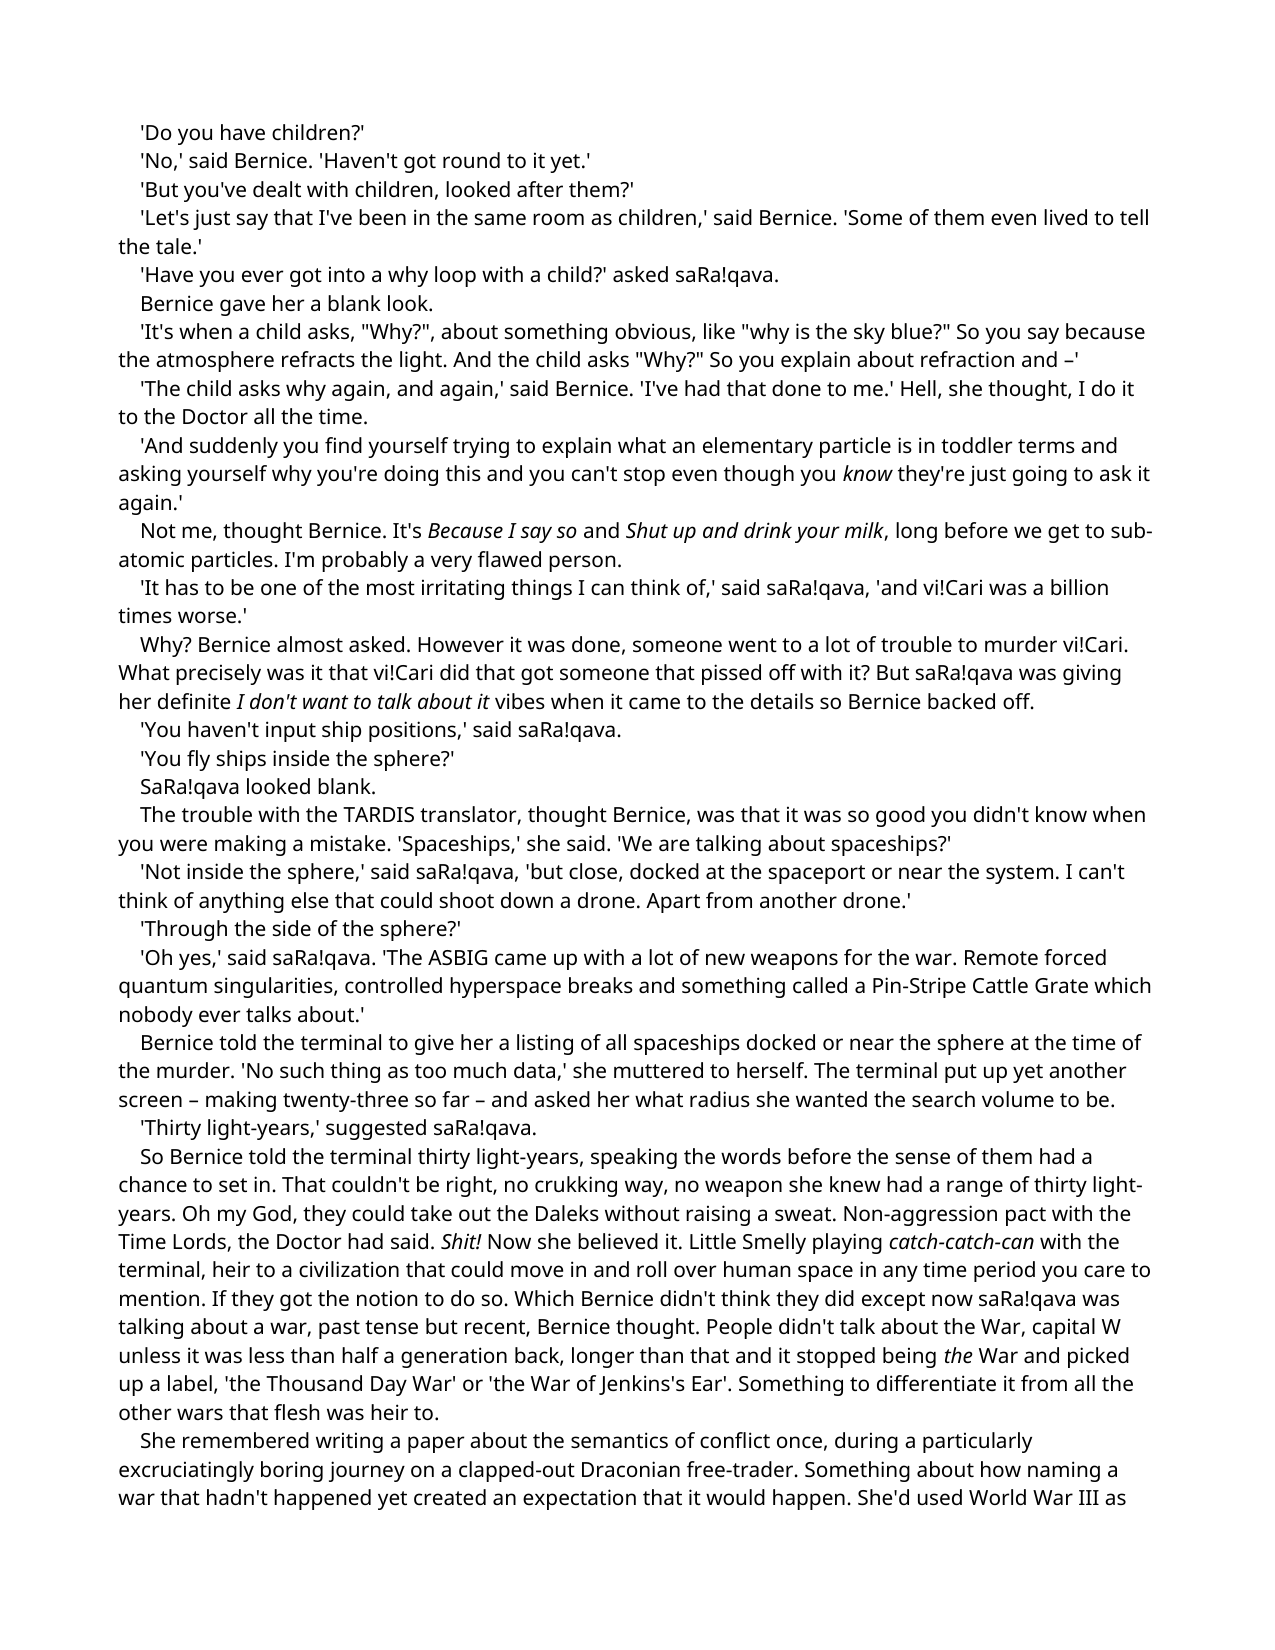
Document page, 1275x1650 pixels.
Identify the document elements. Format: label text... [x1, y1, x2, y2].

text 'Thirty light-years,' suggested saRa!qava. [118, 1113, 1157, 1142]
text 'Let's just say that I've been in the same room as children,' said Bernice. 'Some of them even lived to tell the tale.' [118, 203, 1157, 260]
text 'You haven't input ship positions,' said saRa!qava. [118, 715, 1157, 744]
text 'But you've dealt with children, looked after them?' [118, 175, 1157, 203]
text 'Not inside the sphere,' said saRa!qava, 'but close, docked at the spaceport or near the system. I can't think of anything else that could shoot down a drone. Apart from another drone.' [118, 857, 1157, 914]
text Bernice told the terminal to give her a listing of all spaceships docked or near the sphere at the time of the murder. 'No such thing as too much data,' she muttered to herself. The terminal put up yet another screen – making twenty-three so far – and asked her what radius she wanted the search volume to be. [118, 1028, 1157, 1113]
text 'Oh yes,' said saRa!qava. 'The ASBIG came up with a lot of new weapons for the war. Remote forced quantum singularities, controlled hyperspace breaks and something called a Pin-Stripe Cattle Grate which nobody ever talks about.' [118, 943, 1157, 1028]
text 'You fly ships inside the sphere?' [118, 744, 1157, 772]
text 'And suddenly you find yourself trying to explain what an elementary particle is in toddler terms and asking yourself why you're doing this and you can't stop even though you know they're just going to ask it again.' [118, 431, 1157, 516]
text 'It's when a child asks, "Why?", about something obvious, like "why is the sky blue?" So you say because the atmosphere refracts the light. And the child asks "Why?" So you explain about refraction and –' [118, 317, 1157, 374]
text Bernice gave her a blank look. [118, 289, 1157, 317]
text So Bernice told the terminal thirty light-years, speaking the words before the sense of them had a chance to set in. That couldn't be right, no crukking way, no weapon she knew had a range of thirty light-years. Oh my God, they could take out the Daleks without raising a sweat. Non-aggression pact with the Time Lords, the Doctor had said. Shit! Now she believed it. Little Smelly playing catch-catch-can with the terminal, heir to a civilization that could move in and roll over human space in any time period you care to mention. If they got the notion to do so. Which Bernice didn't think they did except now saRa!qava was talking about a war, past tense but recent, Bernice thought. People didn't talk about the War, capital W unless it was less than half a generation back, longer than that and it stopped being the War and picked up a label, 'the Thousand Day War' or 'the War of Jenkins's Ear'. Something to differentiate it from all the other wars that flesh was heir to. [118, 1142, 1157, 1426]
text She remembered writing a paper about the semantics of conflict once, during a particularly excruciatingly boring journey on a clapped-out Draconian free-trader. Something about how naming a war that hadn't happened yet created an expectation that it would happen. She'd used World War III as [118, 1426, 1157, 1512]
text 'The child asks why again, and again,' said Bernice. 'I've had that done to me.' Hell, she thought, I do it to the Doctor all the time. [118, 374, 1157, 431]
text Not me, thought Bernice. It's Because I say so and Shut up and drink your milk, long before we get to sub-atomic particles. I'm probably a very flawed person. [118, 516, 1157, 573]
text 'Have you ever got into a why loop with a child?' asked saRa!qava. [118, 260, 1157, 289]
text 'It has to be one of the most irritating things I can think of,' said saRa!qava, 'and vi!Cari was a billion times worse.' [118, 573, 1157, 630]
text Why? Bernice almost asked. However it was done, someone went to a lot of trouble to murder vi!Cari. What precisely was it that vi!Cari did that got someone that pissed off with it? But saRa!qava was giving her definite I don't want to talk about it vibes when it came to the details so Bernice backed off. [118, 630, 1157, 715]
text SaRa!qava looked blank. [118, 772, 1157, 801]
text 'Do you have children?' [118, 118, 1157, 147]
text 'No,' said Bernice. 'Haven't got round to it yet.' [118, 147, 1157, 175]
text The trouble with the TARDIS translator, thought Bernice, was that it was so good you didn't know when you were making a mistake. 'Spaceships,' she said. 'We are talking about spaceships?' [118, 801, 1157, 857]
text 'Through the side of the sphere?' [118, 914, 1157, 943]
